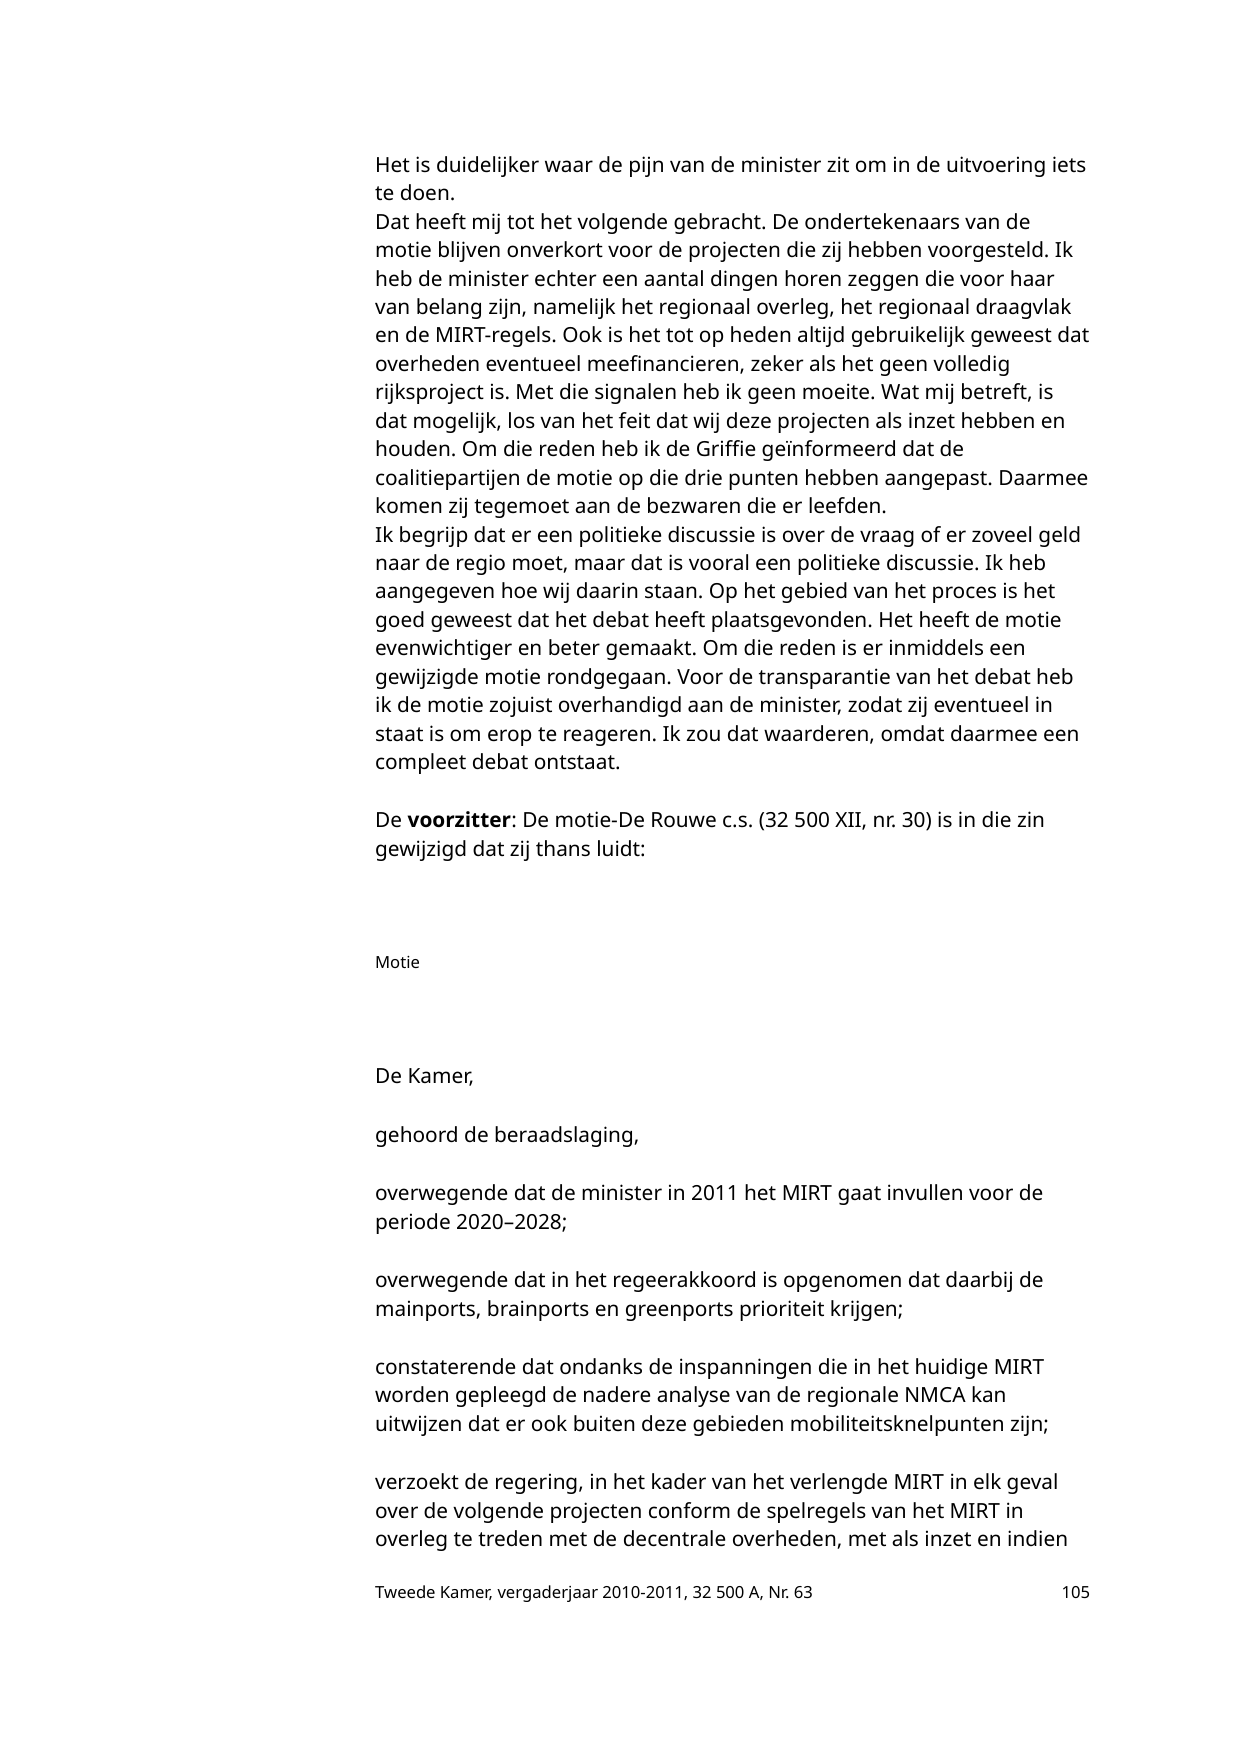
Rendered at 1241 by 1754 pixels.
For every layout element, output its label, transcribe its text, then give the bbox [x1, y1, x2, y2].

text overwegende dat in het regeerakkoord is opgenomen dat daarbij de mainports, brainports en greenports prioriteit krijgen; [375, 1265, 1090, 1322]
text Dat heeft mij tot het volgende gebracht. De ondertekenaars van de motie blijven onverkort voor de projecten die zij hebben voorgesteld. Ik heb de minister echter een aantal dingen horen zeggen die voor haar van belang zijn, namelijk het regionaal overleg, het regionaal draagvlak en de MIRT-regels. Ook is het tot op heden altijd gebruikelijk geweest dat overheden eventueel meefinancieren, zeker als het geen volledig rijksproject is. Met die signalen heb ik geen moeite. Wat mij betreft, is dat mogelijk, los van het feit dat wij deze projecten als inzet hebben en houden. Om die reden heb ik de Griffie geïnformeerd dat de coalitiepartijen de motie op die drie punten hebben aangepast. Daarmee komen zij tegemoet aan de bezwaren die er leefden. [375, 207, 1090, 520]
text De Kamer, [375, 1062, 1090, 1090]
text De voorzitter: De motie-De Rouwe c.s. (32 500 XII, nr. 30) is in die zin gewijzigd dat zij thans luidt: [375, 806, 1090, 862]
table_header Motie [375, 950, 1090, 1003]
text Ik begrijp dat er een politieke discussie is over de vraag of er zoveel geld naar de regio moet, maar dat is vooral een politieke discussie. Ik heb aangegeven hoe wij daarin staan. Op het gebied van het proces is het goed geweest dat het debat heeft plaatsgevonden. Het heeft de motie evenwichtiger en beter gemaakt. Om die reden is er inmiddels een gewijzigde motie rondgegaan. Voor de transparantie van het debat heb ik de motie zojuist overhandigd aan de minister, zodat zij eventueel in staat is om erop te reageren. Ik zou dat waarderen, omdat daarmee een compleet debat ontstaat. [375, 520, 1090, 776]
text verzoekt de regering, in het kader van het verlengde MIRT in elk geval over de volgende projecten conform de spelregels van het MIRT in overleg te treden met de decentrale overheden, met als inzet en indien [375, 1467, 1090, 1553]
text Het is duidelijker waar de pijn van de minister zit om in de uitvoering iets te doen. [375, 150, 1090, 207]
text overwegende dat de minister in 2011 het MIRT gaat invullen voor de periode 2020–2028; [375, 1178, 1090, 1235]
text gehoord de beraadslaging, [375, 1120, 1090, 1148]
text constaterende dat ondanks de inspanningen die in het huidige MIRT worden gepleegd de nadere analyse van de regionale NMCA kan uitwijzen dat er ook buiten deze gebieden mobiliteitsknelpunten zijn; [375, 1352, 1090, 1437]
